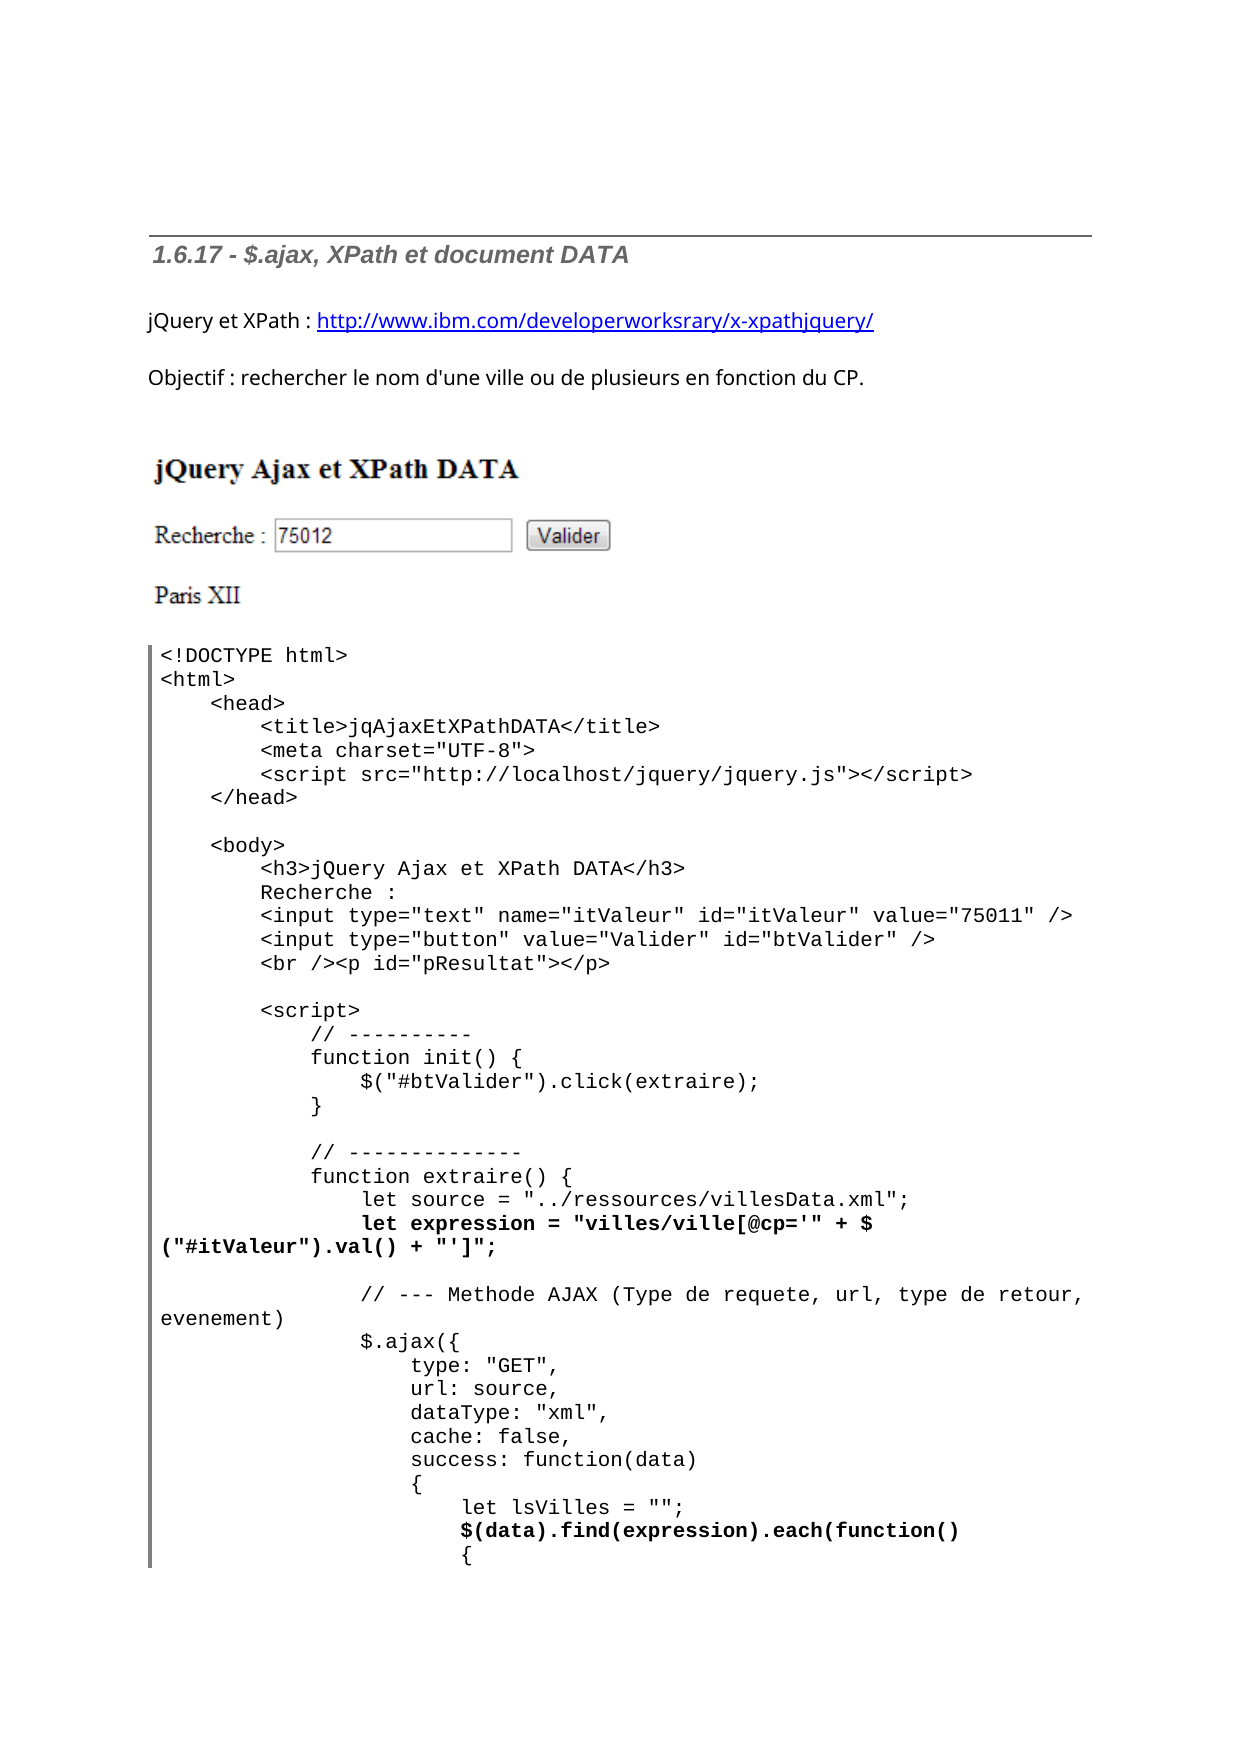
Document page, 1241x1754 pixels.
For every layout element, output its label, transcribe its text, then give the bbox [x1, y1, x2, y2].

text let source = "../ressources/villesData.xml"; [152, 1189, 1092, 1213]
text $.ajax({ [152, 1331, 1092, 1355]
text <br /><p id="pResultat"></p> [152, 953, 1092, 976]
text success: function(data) [152, 1449, 1092, 1473]
text <h3>jQuery Ajax et XPath DATA</h3> [152, 858, 1092, 882]
text jQuery et XPath : http://www.ibm.com/developerworksrary/x-xpathjquery/ [148, 306, 1092, 334]
text <input type="button" value="Valider" id="btValider" /> [152, 929, 1092, 953]
text cache: false, [152, 1426, 1092, 1449]
text function extraire() { [152, 1166, 1092, 1189]
text $("#btValider").click(extraire); [152, 1071, 1092, 1095]
text type: "GET", [152, 1355, 1092, 1378]
text <script src="http://localhost/jquery/jquery.js"></script> [152, 764, 1092, 787]
text <script> [152, 1000, 1092, 1024]
text { [152, 1544, 1092, 1568]
text Recherche : [152, 882, 1092, 906]
text <input type="text" name="itValeur" id="itValeur" value="75011" /> [152, 906, 1092, 929]
text { [152, 1473, 1092, 1497]
text } [152, 1095, 1092, 1118]
text // -------------- [152, 1142, 1092, 1166]
text <body> [152, 834, 1092, 858]
picture [149, 449, 617, 616]
text <head> [152, 693, 1092, 716]
text // ---------- [152, 1024, 1092, 1047]
text <meta charset="UTF-8"> [152, 740, 1092, 764]
text Objectif : rechercher le nom d'une ville ou de plusieurs en fonction du CP. [148, 363, 1092, 391]
text <html> [152, 669, 1092, 693]
subtitle - $.ajax, XPath et document DATA [149, 237, 1092, 271]
text <!DOCTYPE html> [152, 645, 1092, 669]
text // --- Methode AJAX (Type de requete, url, type de retour, evenement) [152, 1284, 1092, 1331]
text let lsVilles = ""; [152, 1497, 1092, 1520]
text </head> [152, 787, 1092, 811]
text let expression = "villes/ville[@cp='" + $("#itValeur").val() + "']"; [152, 1213, 1092, 1260]
text url: source, [152, 1378, 1092, 1402]
text $(data).find(expression).each(function() [152, 1520, 1092, 1544]
text dataType: "xml", [152, 1402, 1092, 1426]
text <title>jqAjaxEtXPathDATA</title> [152, 716, 1092, 740]
text function init() { [152, 1047, 1092, 1071]
